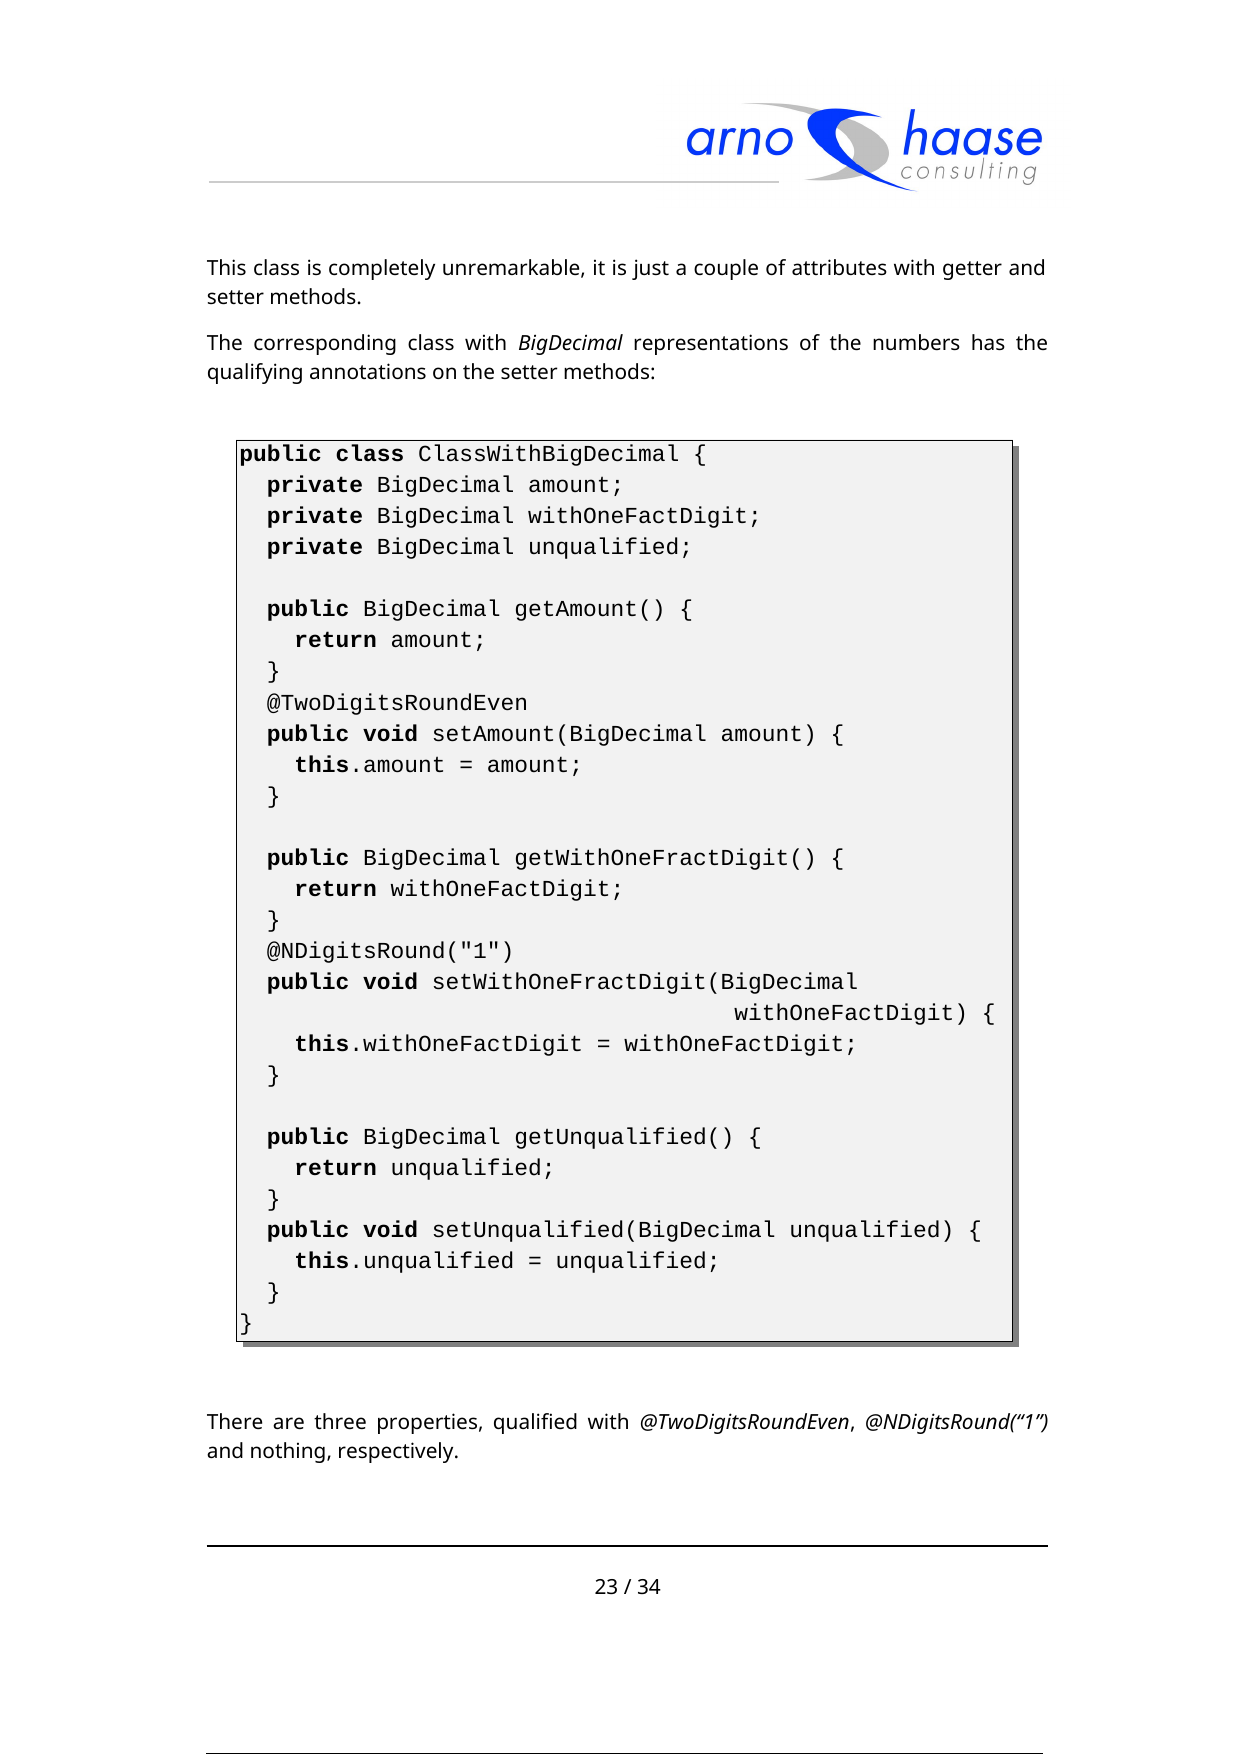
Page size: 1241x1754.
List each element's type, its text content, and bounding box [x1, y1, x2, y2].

text return unqualified; [237, 1153, 1012, 1182]
text withOneFactDigit) { [237, 998, 1012, 1027]
text return withOneFactDigit; [237, 874, 1012, 903]
text public BigDecimal getUnqualified() { [237, 1122, 1012, 1151]
text public void setAmount(BigDecimal amount) { [237, 719, 1012, 748]
text There are three properties, qualified with @TwoDigitsRoundEven, @NDigitsRound(“1”) and nothing, respectively. [207, 1406, 1048, 1465]
picture [656, 78, 1072, 208]
text public class ClassWithBigDecimal { [237, 441, 1012, 468]
text } [237, 1184, 1012, 1213]
text private BigDecimal unqualified; [237, 533, 1012, 562]
text } [237, 781, 1012, 810]
text } [237, 1278, 1012, 1307]
text private BigDecimal withOneFactDigit; [237, 502, 1012, 531]
text public BigDecimal getWithOneFractDigit() { [237, 843, 1012, 872]
text This class is completely unremarkable, it is just a couple of attributes with getter and setter methods. [207, 252, 1048, 310]
text } [237, 1060, 1012, 1089]
text @TwoDigitsRoundEven [237, 688, 1012, 717]
text private BigDecimal amount; [237, 471, 1012, 499]
text public void setWithOneFractDigit(BigDecimal [237, 967, 1012, 996]
text this.unqualified = unqualified; [237, 1247, 1012, 1276]
text public BigDecimal getAmount() { [237, 595, 1012, 624]
text return amount; [237, 626, 1012, 655]
text The corresponding class with BigDecimal representations of the numbers has the qualifying annotations on the setter methods: [207, 327, 1048, 385]
text @NDigitsRound("1") [237, 936, 1012, 965]
text } [237, 905, 1012, 934]
text this.amount = amount; [237, 750, 1012, 779]
text this.withOneFactDigit = withOneFactDigit; [237, 1029, 1012, 1058]
text } [237, 1309, 1012, 1341]
text public void setUnqualified(BigDecimal unqualified) { [237, 1216, 1012, 1244]
text } [237, 657, 1012, 686]
